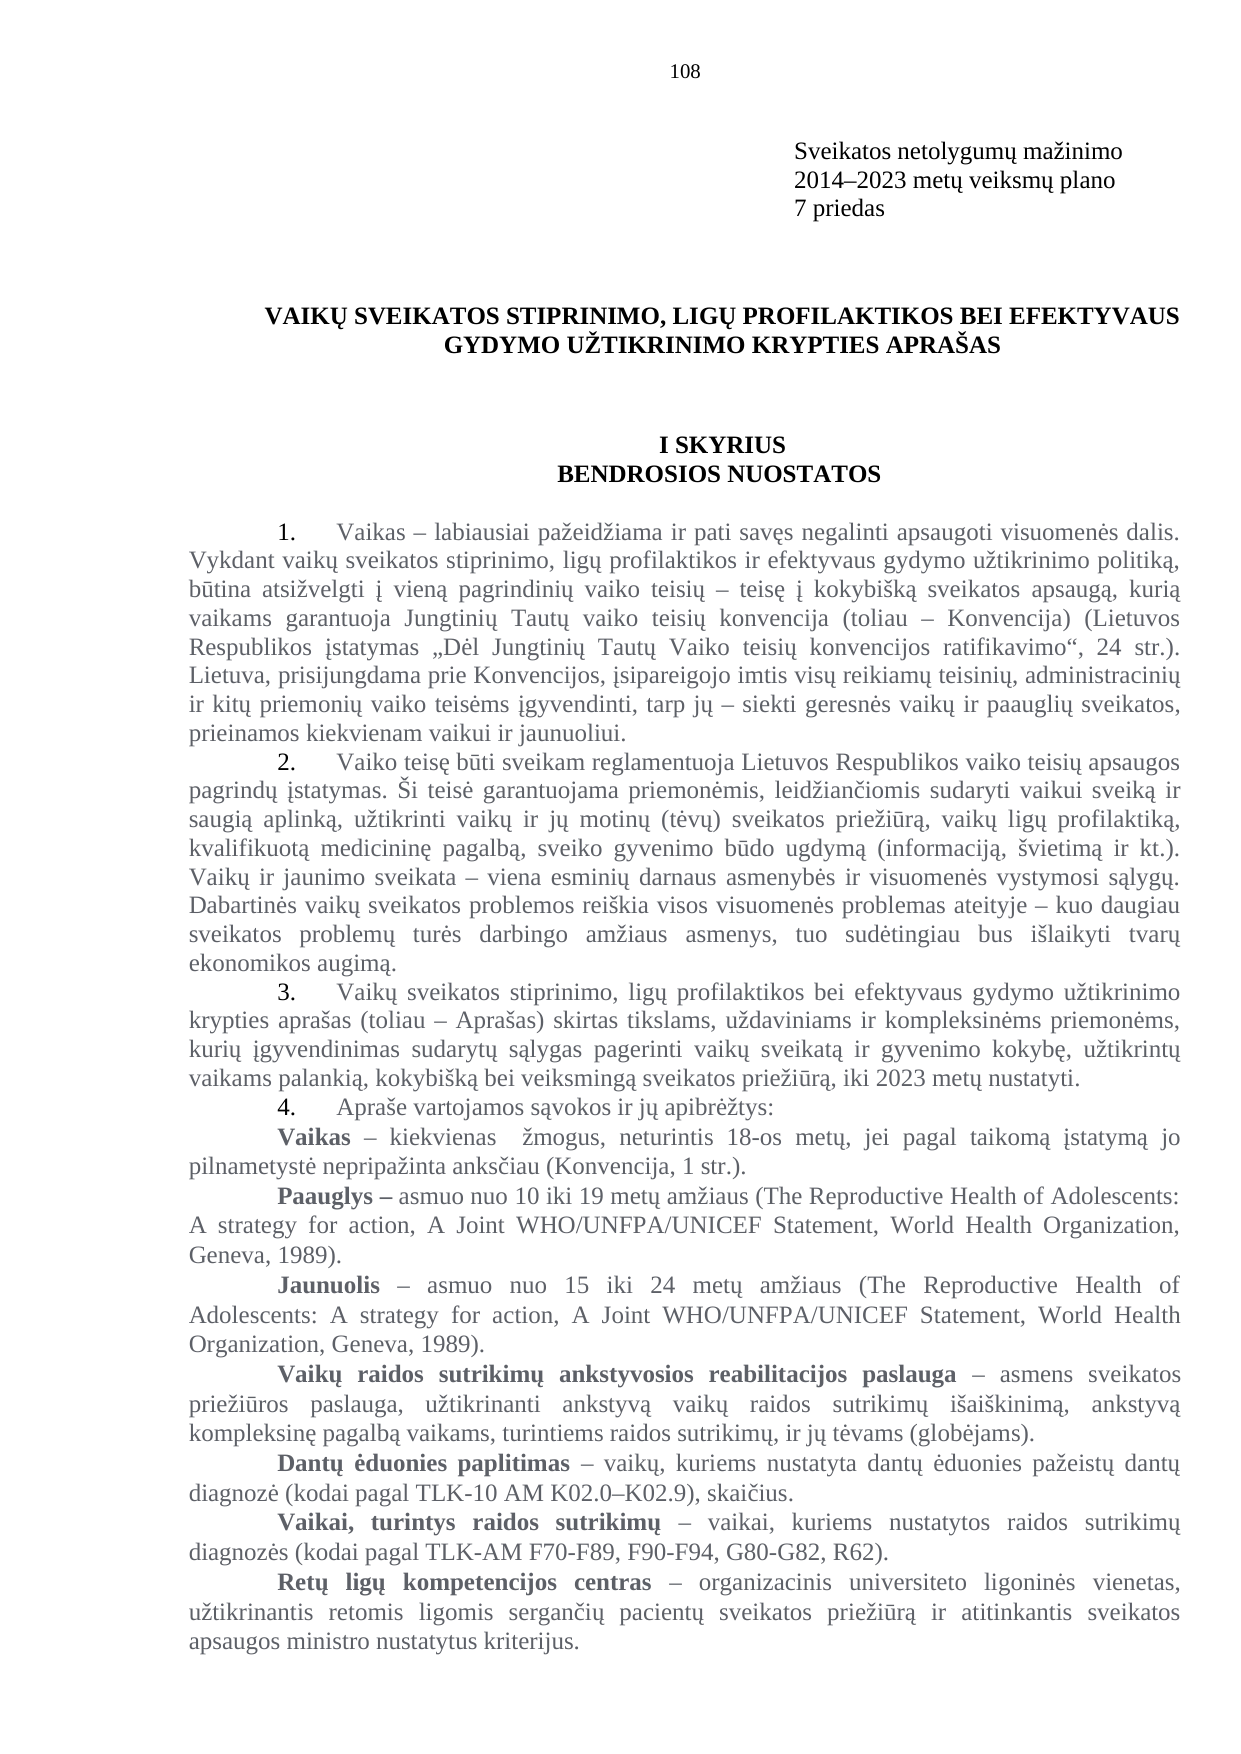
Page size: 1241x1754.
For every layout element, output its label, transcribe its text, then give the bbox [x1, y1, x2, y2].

text Vaikai, turintys raidos sutrikimų – vaikai, kuriems nustatytos raidos sutrikimų diagnozės (kodai pagal TLK-AM F70-F89, F90-F94, G80-G82, R62). [188, 1507, 1181, 1566]
text Vaikų raidos sutrikimų ankstyvosios reabilitacijos paslauga – asmens sveikatos priežiūros paslauga, užtikrinanti ankstyvą vaikų raidos sutrikimų išaiškinimą, ankstyvą kompleksinę pagalbą vaikams, turintiems raidos sutrikimų, ir jų tėvams (globėjams). [188, 1358, 1181, 1447]
text 3. Vaikų sveikatos stiprinimo, ligų profilaktikos bei efektyvaus gydymo užtikrinimo krypties aprašas (toliau – Aprašas) skirtas tikslams, uždaviniams ir kompleksinėms priemonėms, kurių įgyvendinimas sudarytų sąlygas pagerinti vaikų sveikatą ir gyvenimo kokybę, užtikrintų vaikams palankią, kokybišką bei veiksmingą sveikatos priežiūrą, iki 2023 metų nustatyti. [188, 977, 1181, 1092]
text VAIKŲ SVEIKATOS STIPRINIMO, LIGŲ PROFILAKTIKOS BEI EFEKTYVAUS GYDYMO UŽTIKRINIMO KRYPTIES APRAŠAS [263, 301, 1181, 359]
text 4. Apraše vartojamos sąvokos ir jų apibrėžtys: [188, 1092, 1181, 1121]
text Vaikas – kiekvienas žmogus, neturintis 18-os metų, jei pagal taikomą įstatymą jo pilnametystė nepripažinta anksčiau (Konvencija, 1 str.). [188, 1121, 1181, 1180]
text 7 priedas [188, 193, 1181, 222]
text Jaunuolis – asmuo nuo 15 iki 24 metų amžiaus (The Reproductive Health of Adolescents: A strategy for action, A Joint WHO/UNFPA/UNICEF Statement, World Health Organization, Geneva, 1989). [188, 1269, 1181, 1358]
text BENDROSIOS NUOSTATOS [188, 459, 1181, 488]
text Retų ligų kompetencijos centras – organizacinis universiteto ligoninės vienetas, užtikrinantis retomis ligomis sergančių pacientų sveikatos priežiūrą ir atitinkantis sveikatos apsaugos ministro nustatytus kriterijus. [188, 1566, 1181, 1655]
text Sveikatos netolygumų mažinimo [188, 136, 1181, 165]
text Paauglys – asmuo nuo 10 iki 19 metų amžiaus (The Reproductive Health of Adolescents: A strategy for action, A Joint WHO/UNFPA/UNICEF Statement, World Health Organization, Geneva, 1989). [188, 1180, 1181, 1269]
text 2014–2023 metų veiksmų plano [188, 165, 1181, 193]
text 1. Vaikas – labiausiai pažeidžiama ir pati savęs negalinti apsaugoti visuomenės dalis. Vykdant vaikų sveikatos stiprinimo, ligų profilaktikos ir efektyvaus gydymo užtikrinimo politiką, būtina atsižvelgti į vieną pagrindinių vaiko teisių – teisę į kokybišką sveikatos apsaugą, kurią vaikams garantuoja Jungtinių Tautų vaiko teisių konvencija (toliau – Konvencija) (Lietuvos Respublikos įstatymas „Dėl Jungtinių Tautų Vaiko teisių konvencijos ratifikavimo“, 24 str.). Lietuva, prisijungdama prie Konvencijos, įsipareigojo imtis visų reikiamų teisinių, administracinių ir kitų priemonių vaiko teisėms įgyvendinti, tarp jų – siekti geresnės vaikų ir paauglių sveikatos, prieinamos kiekvienam vaikui ir jaunuoliui. [188, 517, 1181, 747]
text 2. Vaiko teisę būti sveikam reglamentuoja Lietuvos Respublikos vaiko teisių apsaugos pagrindų įstatymas. Ši teisė garantuojama priemonėmis, leidžiančiomis sudaryti vaikui sveiką ir saugią aplinką, užtikrinti vaikų ir jų motinų (tėvų) sveikatos priežiūrą, vaikų ligų profilaktiką, kvalifikuotą medicininę pagalbą, sveiko gyvenimo būdo ugdymą (informaciją, švietimą ir kt.). Vaikų ir jaunimo sveikata – viena esminių darnaus asmenybės ir visuomenės vystymosi sąlygų. Dabartinės vaikų sveikatos problemos reiškia visos visuomenės problemas ateityje – kuo daugiau sveikatos problemų turės darbingo amžiaus asmenys, tuo sudėtingiau bus išlaikyti tvarų ekonomikos augimą. [188, 747, 1181, 977]
text I SKYRIUS [263, 431, 1181, 459]
text Dantų ėduonies paplitimas – vaikų, kuriems nustatyta dantų ėduonies pažeistų dantų diagnozė (kodai pagal TLK-10 AM K02.0–K02.9), skaičius. [188, 1447, 1181, 1507]
